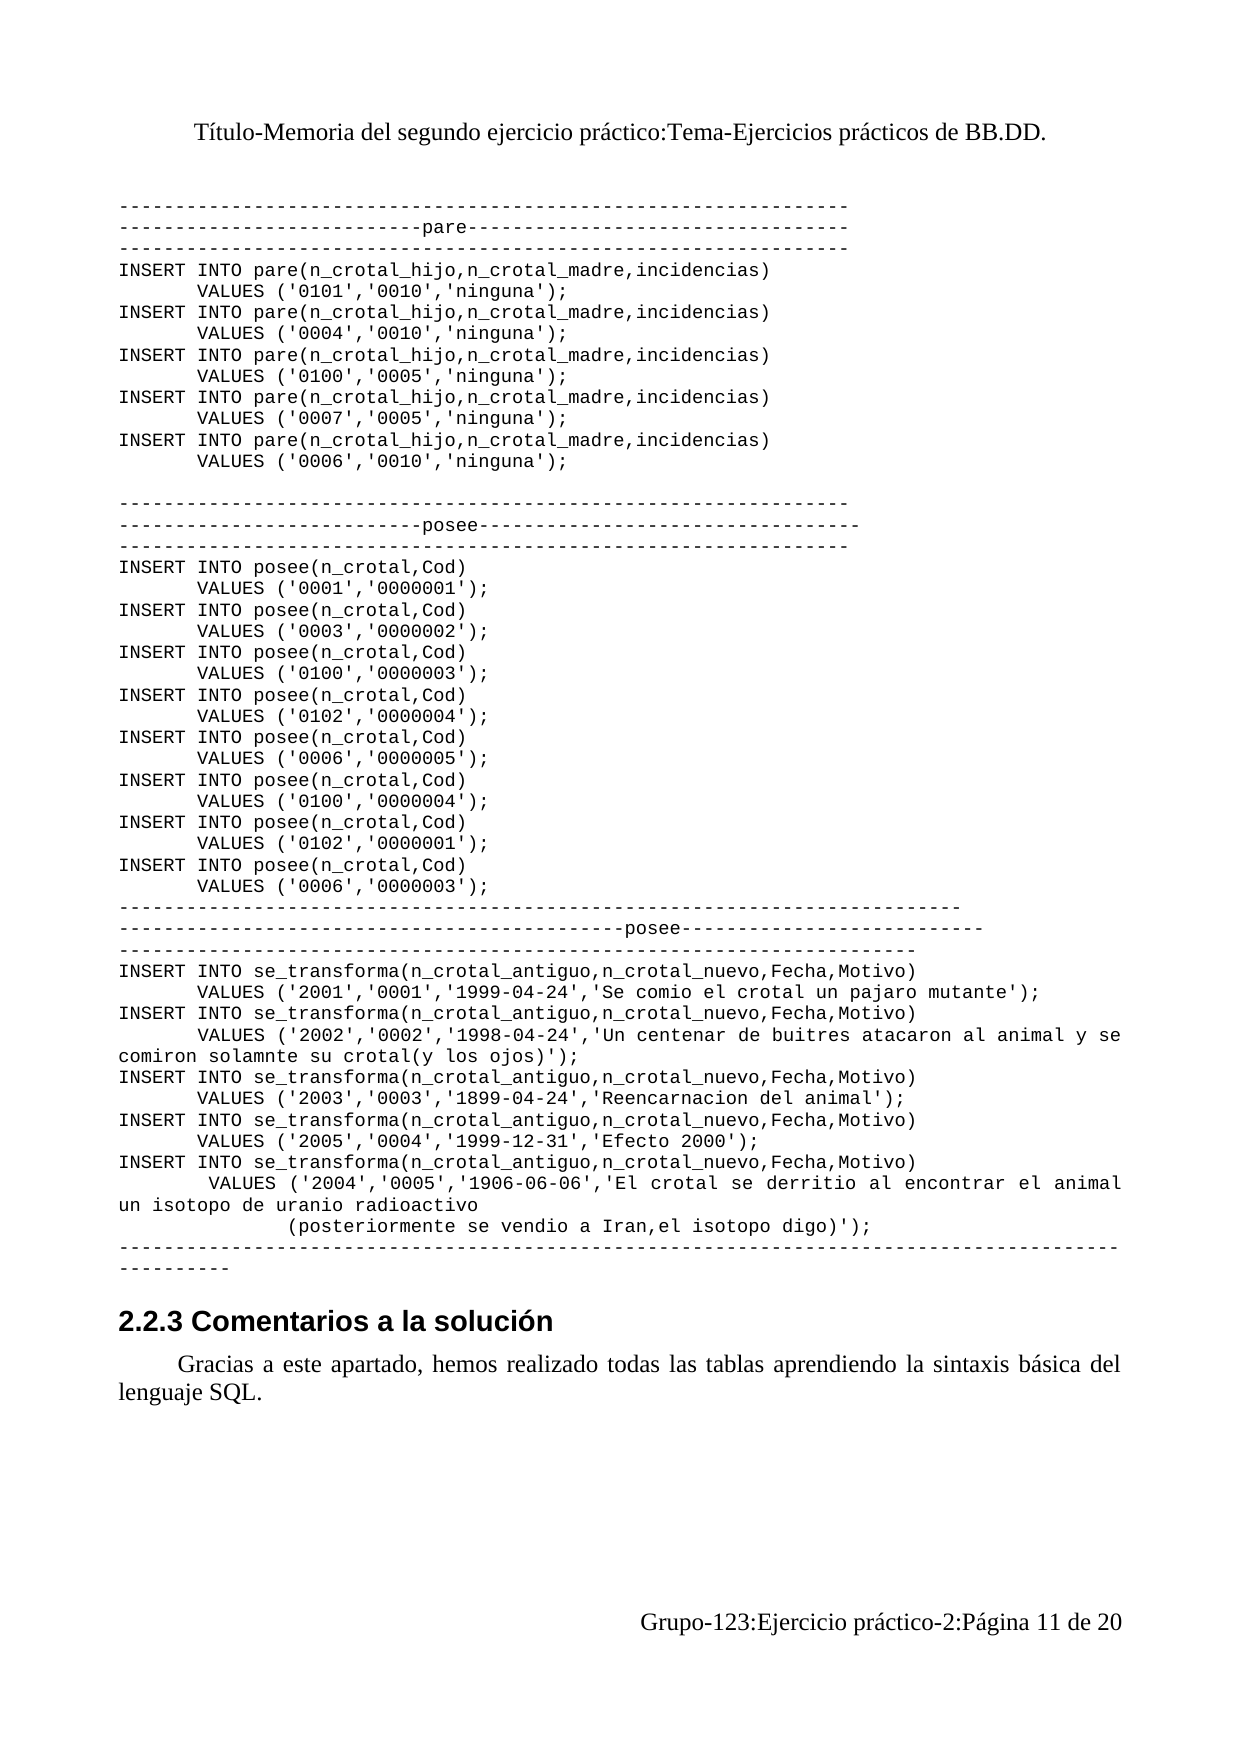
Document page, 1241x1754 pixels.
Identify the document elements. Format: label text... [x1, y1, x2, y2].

text VALUES ('2001','0001','1999-04-24','Se comio el crotal un pajaro mutante'); [118, 983, 1122, 1004]
text INSERT INTO posee(n_crotal,Cod) [118, 558, 1122, 579]
text VALUES ('0100','0005','ninguna'); [118, 367, 1122, 388]
subtitle 2.2.3 Comentarios a la solución [118, 1305, 1122, 1338]
text INSERT INTO posee(n_crotal,Cod) [118, 685, 1122, 707]
text INSERT INTO pare(n_crotal_hijo,n_crotal_madre,incidencias) [118, 430, 1122, 452]
text ----------------------------------------------------------------- [118, 494, 1122, 515]
text INSERT INTO se_transforma(n_crotal_antiguo,n_crotal_nuevo,Fecha,Motivo) [118, 1068, 1122, 1089]
text VALUES ('0101','0010','ninguna'); [118, 282, 1122, 303]
text VALUES ('0003','0000002'); [118, 622, 1122, 643]
text VALUES ('0006','0000005'); [118, 749, 1122, 770]
text INSERT INTO posee(n_crotal,Cod) [118, 728, 1122, 749]
text INSERT INTO posee(n_crotal,Cod) [118, 855, 1122, 877]
text INSERT INTO se_transforma(n_crotal_antiguo,n_crotal_nuevo,Fecha,Motivo) [118, 962, 1122, 983]
text VALUES ('0102','0000001'); [118, 834, 1122, 855]
text ---------------------------posee---------------------------------- [118, 515, 1122, 537]
text VALUES ('0100','0000004'); [118, 792, 1122, 813]
text VALUES ('2002','0002','1998-04-24','Un centenar de buitres atacaron al animal y se comiron solamnte su crotal(y los ojos)'); [118, 1025, 1122, 1068]
text (posteriormente se vendio a Iran,el isotopo digo)'); [118, 1217, 1122, 1238]
text VALUES ('0100','0000003'); [118, 664, 1122, 685]
text INSERT INTO posee(n_crotal,Cod) [118, 813, 1122, 834]
text VALUES ('0006','0010','ninguna'); [118, 452, 1122, 473]
text INSERT INTO pare(n_crotal_hijo,n_crotal_madre,incidencias) [118, 345, 1122, 367]
text ----------------------------------------------------------------- [118, 239, 1122, 260]
text VALUES ('0001','0000001'); [118, 579, 1122, 600]
text ----------------------------------------------------------------- [118, 537, 1122, 558]
text --------------------------------------------------------------------------------------------------- [118, 1238, 1122, 1280]
text INSERT INTO se_transforma(n_crotal_antiguo,n_crotal_nuevo,Fecha,Motivo) [118, 1153, 1122, 1174]
text --------------------------------------------------------------------------- [118, 898, 1122, 919]
text VALUES ('2004','0005','1906-06-06','El crotal se derritio al encontrar el animal un isotopo de uranio radioactivo [118, 1174, 1122, 1217]
text ----------------------------------------------------------------------- [118, 940, 1122, 962]
text VALUES ('0006','0000003'); [118, 877, 1122, 898]
text VALUES ('0004','0010','ninguna'); [118, 324, 1122, 345]
text INSERT INTO se_transforma(n_crotal_antiguo,n_crotal_nuevo,Fecha,Motivo) [118, 1110, 1122, 1132]
text VALUES ('2005','0004','1999-12-31','Efecto 2000'); [118, 1132, 1122, 1153]
text VALUES ('0007','0005','ninguna'); [118, 409, 1122, 430]
text INSERT INTO pare(n_crotal_hijo,n_crotal_madre,incidencias) [118, 388, 1122, 409]
text VALUES ('0102','0000004'); [118, 707, 1122, 728]
text INSERT INTO posee(n_crotal,Cod) [118, 770, 1122, 792]
text INSERT INTO pare(n_crotal_hijo,n_crotal_madre,incidencias) [118, 260, 1122, 282]
text Gracias a este apartado, hemos realizado todas las tablas aprendiendo la sintaxis básica del lenguaje SQL. [118, 1350, 1122, 1406]
text INSERT INTO posee(n_crotal,Cod) [118, 600, 1122, 622]
text INSERT INTO posee(n_crotal,Cod) [118, 643, 1122, 664]
text VALUES ('2003','0003','1899-04-24','Reencarnacion del animal'); [118, 1089, 1122, 1110]
text ---------------------------pare---------------------------------- [118, 218, 1122, 239]
text INSERT INTO pare(n_crotal_hijo,n_crotal_madre,incidencias) [118, 303, 1122, 324]
text ---------------------------------------------posee--------------------------- [118, 919, 1122, 940]
text ----------------------------------------------------------------- [118, 197, 1122, 218]
text INSERT INTO se_transforma(n_crotal_antiguo,n_crotal_nuevo,Fecha,Motivo) [118, 1004, 1122, 1025]
